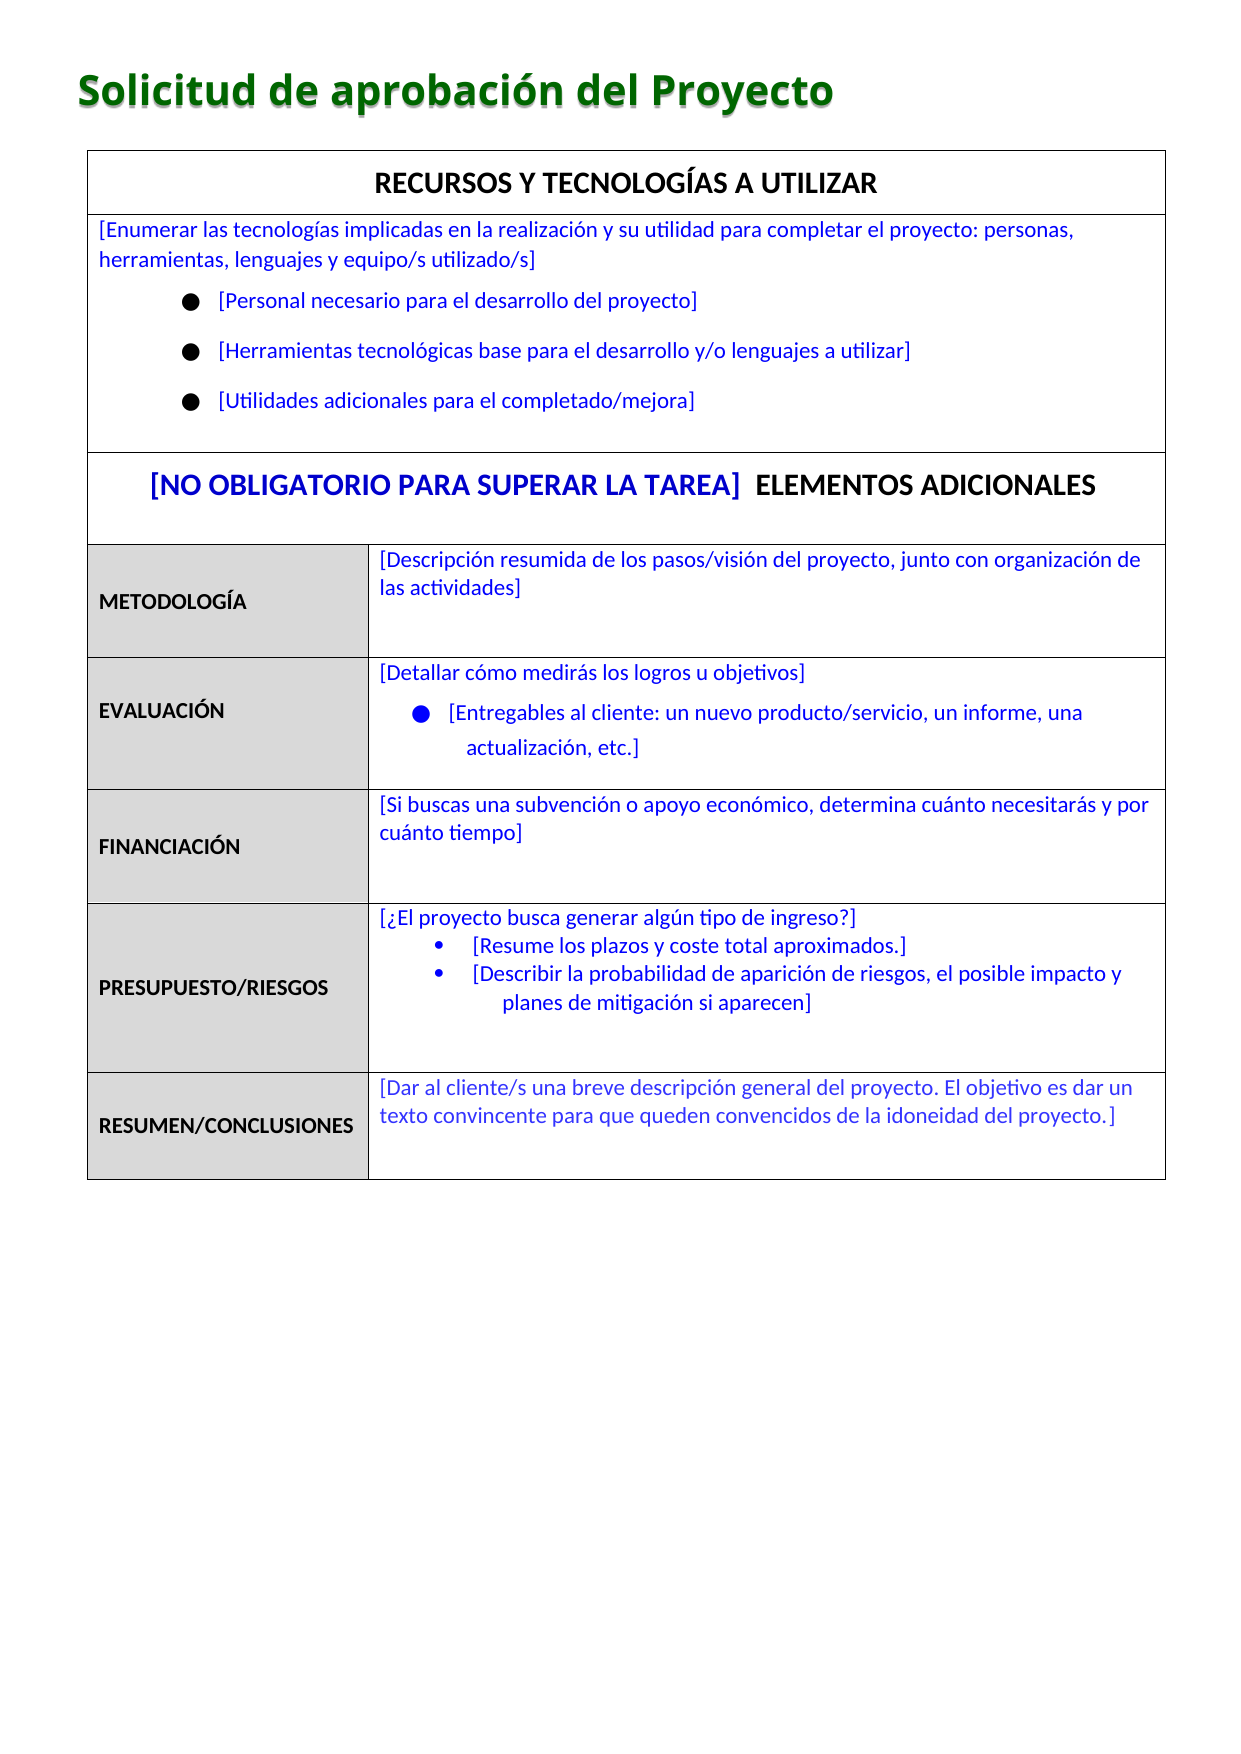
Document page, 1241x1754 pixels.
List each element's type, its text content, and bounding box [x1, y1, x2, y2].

table_cell [NO OBLIGATORIO PARA SUPERAR LA TAREA] ELEMENTOS ADICIONALES [88, 453, 1165, 544]
table_cell METODOLOGÍA [88, 545, 368, 657]
table_cell EVALUACIÓN [88, 658, 368, 789]
table_cell [¿El proyecto busca generar algún tipo de ingreso?] [Resume los plazos y coste total aproximados.] [Describir la probabilidad de aparición de riesgos, el posible impacto y planes de mitigación si aparecen] [369, 904, 1165, 1072]
table_cell RECURSOS Y TECNOLOGÍAS A UTILIZAR [88, 151, 1165, 214]
table_cell PRESUPUESTO/RIESGOS [88, 904, 368, 1072]
table_cell [Descripción resumida de los pasos/visión del proyecto, junto con organización de las actividades] [369, 545, 1165, 657]
table_cell RESUMEN/CONCLUSIONES [88, 1073, 368, 1179]
table_cell [Enumerar las tecnologías implicadas en la realización y su utilidad para completar el proyecto: personas, herramientas, lenguajes y equipo/s utilizado/s] [Personal necesario para el desarrollo del proyecto] [Herramientas tecnológicas base para el desarrollo y/o lenguajes a utilizar] [Utilidades adicionales para el completado/mejora] [88, 215, 1165, 452]
table_cell FINANCIACIÓN [88, 790, 368, 902]
table_cell [Dar al cliente/s una breve descripción general del proyecto. El objetivo es dar un texto convincente para que queden convencidos de la idoneidad del proyecto.] [369, 1073, 1165, 1179]
table_cell [Detallar cómo medirás los logros u objetivos] [Entregables al cliente: un nuevo producto/servicio, un informe, una actualización, etc.] [369, 658, 1165, 789]
table_cell [Si buscas una subvención o apoyo económico, determina cuánto necesitarás y por cuánto tiempo] [369, 790, 1165, 902]
